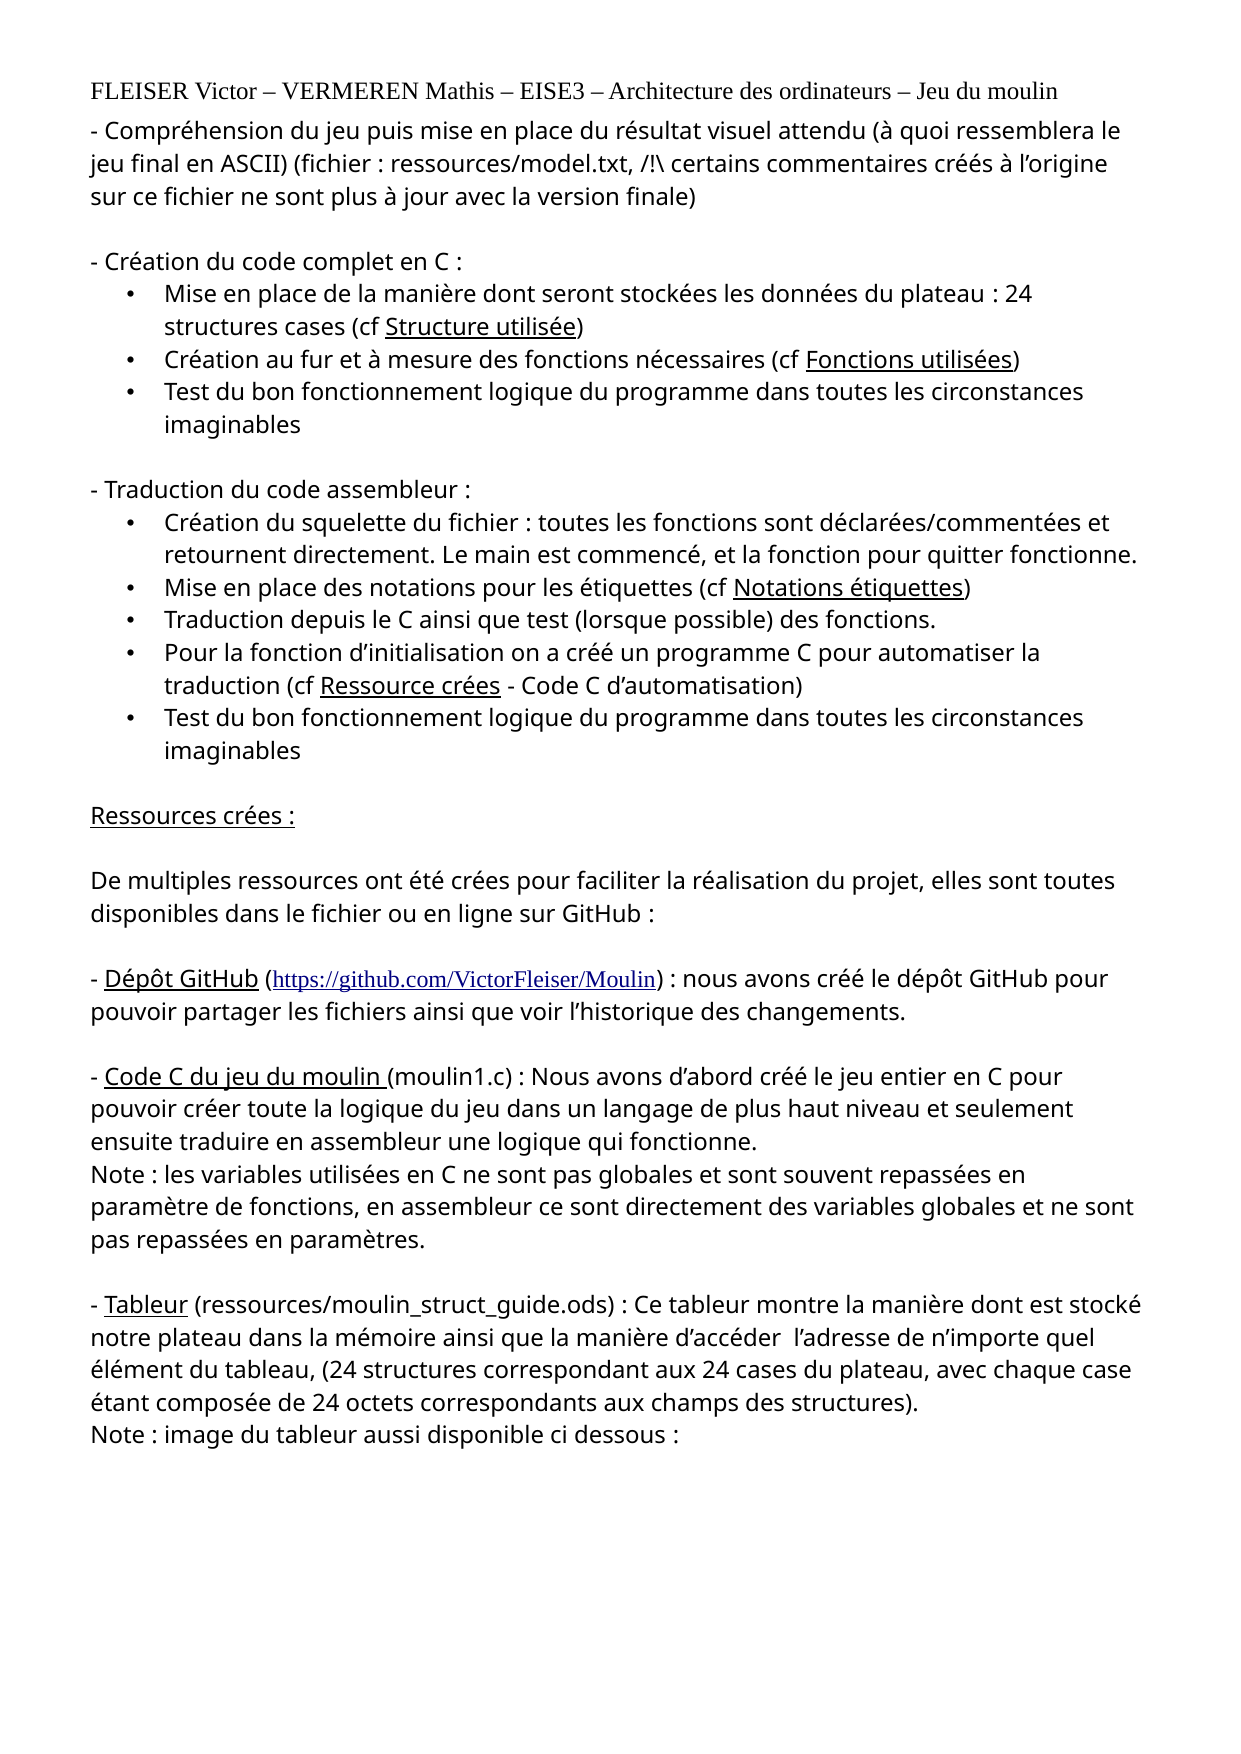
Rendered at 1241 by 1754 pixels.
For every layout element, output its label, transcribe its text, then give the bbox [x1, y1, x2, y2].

list Création au fur et à mesure des fonctions nécessaires (cf Fonctions utilisées) [126, 342, 1149, 375]
text - Dépôt GitHub (https://github.com/VictorFleiser/Moulin) : nous avons créé le dépôt GitHub pour pouvoir partager les fichiers ainsi que voir l’historique des changements. [90, 962, 1149, 1027]
list Pour la fonction d’initialisation on a créé un programme C pour automatiser la traduction (cf Ressource crées - Code C d’automatisation) [126, 636, 1149, 701]
text - Traduction du code assembleur : [90, 473, 1149, 505]
list Traduction depuis le C ainsi que test (lorsque possible) des fonctions. [126, 603, 1149, 636]
list Test du bon fonctionnement logique du programme dans toutes les circonstances imaginables [126, 375, 1149, 440]
text - Code C du jeu du moulin (moulin1.c) : Nous avons d’abord créé le jeu entier en C pour pouvoir créer toute la logique du jeu dans un langage de plus haut niveau et seulement ensuite traduire en assembleur une logique qui fonctionne. [90, 1060, 1149, 1157]
text Note : les variables utilisées en C ne sont pas globales et sont souvent repassées en paramètre de fonctions, en assembleur ce sont directement des variables globales et ne sont pas repassées en paramètres. [90, 1157, 1149, 1255]
text - Tableur (ressources/moulin_struct_guide.ods) : Ce tableur montre la manière dont est stocké notre plateau dans la mémoire ainsi que la manière d’accéder l’adresse de n’importe quel élément du tableau, (24 structures correspondant aux 24 cases du plateau, avec chaque case étant composée de 24 octets correspondants aux champs des structures). [90, 1288, 1149, 1418]
text - Création du code complet en C : [90, 244, 1149, 277]
text Note : image du tableur aussi disponible ci dessous : [90, 1418, 1149, 1451]
list Mise en place des notations pour les étiquettes (cf Notations étiquettes) [126, 571, 1149, 603]
list Création du squelette du fichier : toutes les fonctions sont déclarées/commentées et retournent directement. Le main est commencé, et la fonction pour quitter fonctionne. [126, 505, 1149, 571]
list Mise en place de la manière dont seront stockées les données du plateau : 24 structures cases (cf Structure utilisée) [126, 277, 1149, 342]
list Test du bon fonctionnement logique du programme dans toutes les circonstances imaginables [126, 701, 1149, 766]
text - Compréhension du jeu puis mise en place du résultat visuel attendu (à quoi ressemblera le jeu final en ASCII) (fichier : ressources/model.txt, /!\ certains commentaires créés à l’origine sur ce fichier ne sont plus à jour avec la version finale) [90, 114, 1149, 212]
text Ressources crées : [90, 766, 1149, 831]
text De multiples ressources ont été crées pour faciliter la réalisation du projet, elles sont toutes disponibles dans le fichier ou en ligne sur GitHub : [90, 864, 1149, 929]
